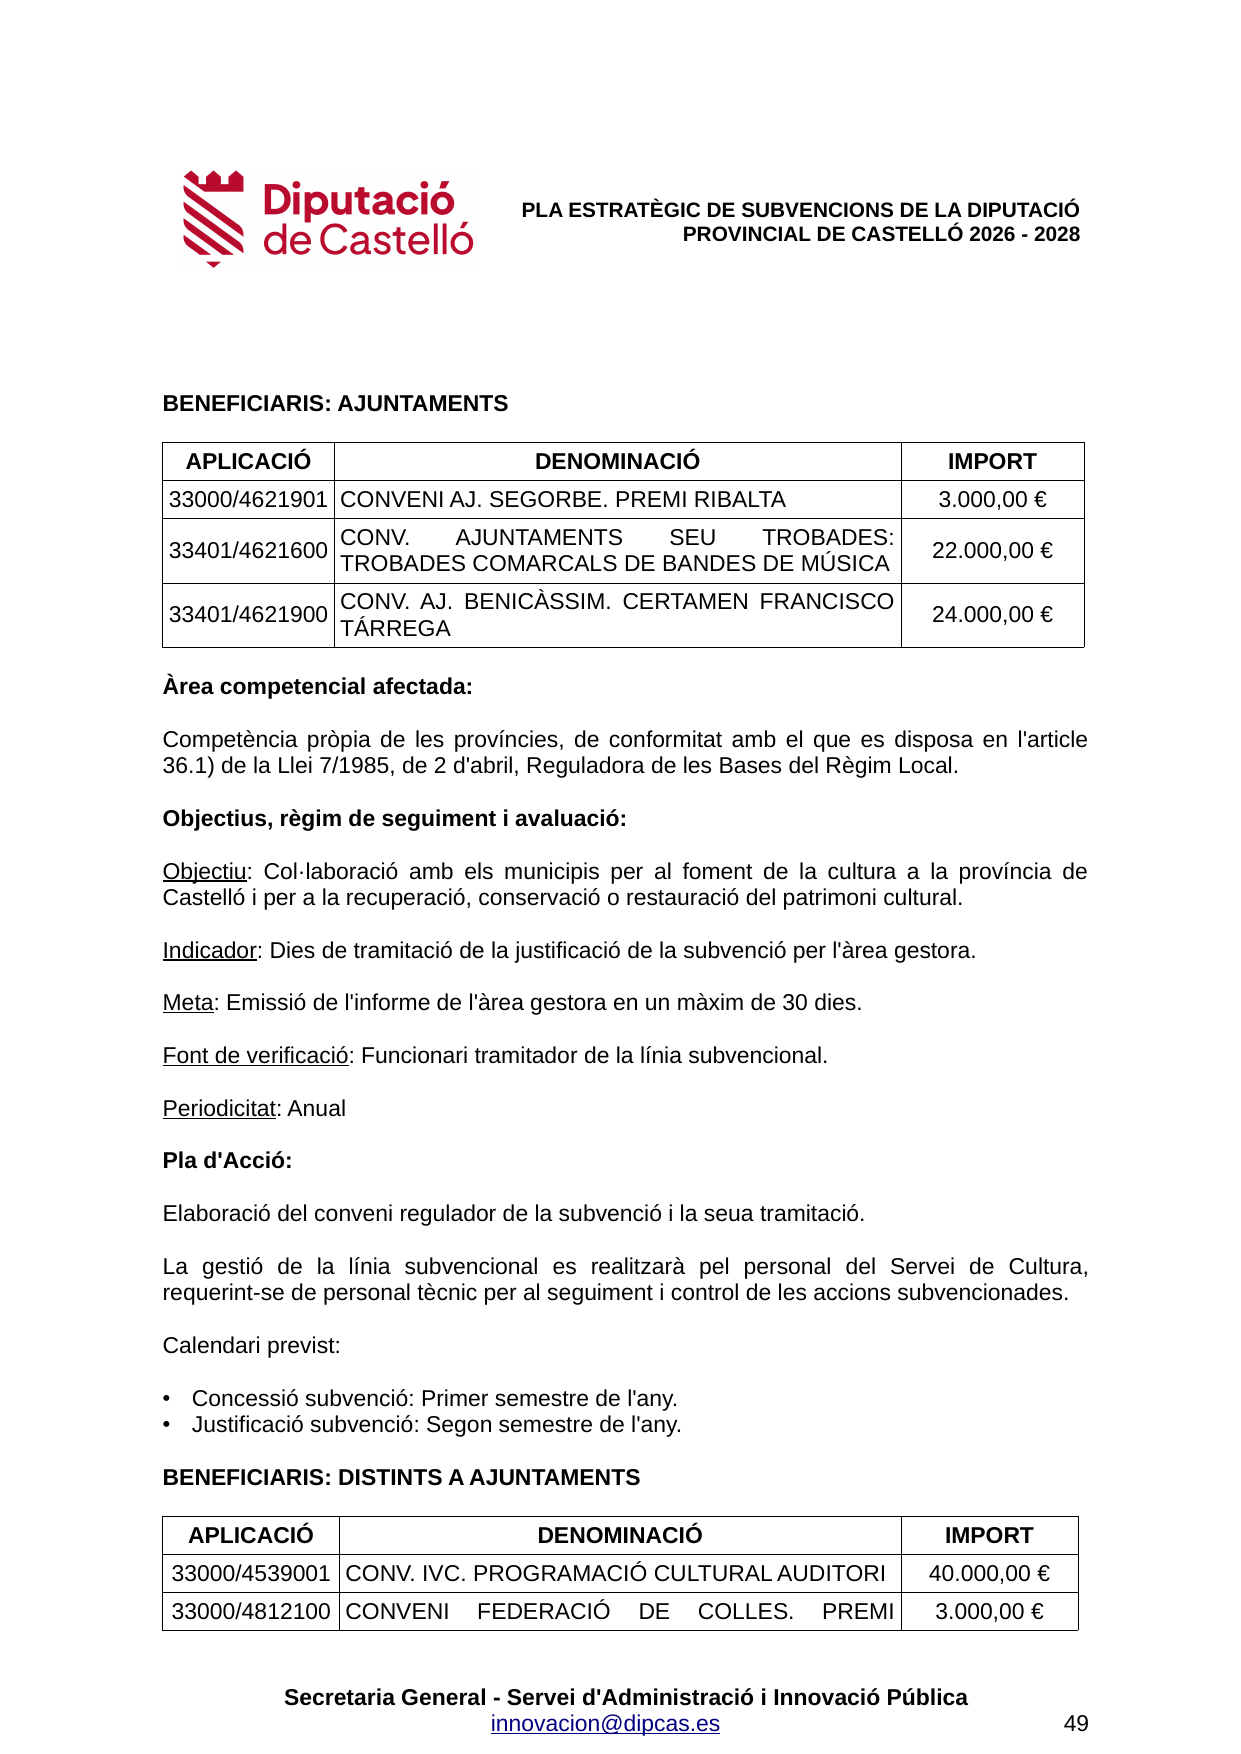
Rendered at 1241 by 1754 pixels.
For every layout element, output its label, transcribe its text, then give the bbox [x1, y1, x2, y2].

table_header IMPORT [902, 1517, 1078, 1554]
table_cell CONVENI FEDERACIÓ DE COLLES. PREMI [340, 1593, 901, 1630]
table_cell 22.000,00 € [902, 519, 1084, 582]
text Font de verificació: Funcionari tramitador de la línia subvencional. [162, 1042, 1089, 1068]
table_cell 33401/4621600 [163, 519, 334, 582]
text Àrea competencial afectada: [162, 673, 1089, 699]
text Objectius, règim de seguiment i avaluació: [162, 805, 1089, 831]
text Periodicitat: Anual [162, 1095, 1089, 1121]
table_cell 40.000,00 € [902, 1555, 1078, 1592]
text BENEFICIARIS: DISTINTS A AJUNTAMENTS [162, 1464, 1089, 1490]
text Calendari previst: [162, 1332, 1089, 1358]
table_header DENOMINACIÓ [340, 1517, 901, 1554]
text Elaboració del conveni regulador de la subvenció i la seua tramitació. [162, 1200, 1089, 1227]
text Indicador: Dies de tramitació de la justificació de la subvenció per l'àrea gestora. [162, 937, 1089, 963]
text Meta: Emissió de l'informe de l'àrea gestora en un màxim de 30 dies. [162, 989, 1089, 1016]
text La gestió de la línia subvencional es realitzarà pel personal del Servei de Cultura, requerint-se de personal tècnic per al seguiment i control de les accions subvencionades. [162, 1253, 1089, 1306]
table_cell 3.000,00 € [902, 1593, 1078, 1630]
table_cell 33000/4621901 [163, 481, 334, 518]
table_header APLICACIÓ [163, 1517, 339, 1554]
list Concessió subvenció: Primer semestre de l'any. [162, 1385, 1089, 1411]
table_cell 33000/4812100 [163, 1593, 339, 1630]
table_cell CONVENI AJ. SEGORBE. PREMI RIBALTA [335, 481, 901, 518]
table_header DENOMINACIÓ [335, 443, 901, 480]
table_cell 33401/4621900 [163, 584, 334, 647]
text Competència pròpia de les províncies, de conformitat amb el que es disposa en l'article 36.1) de la Llei 7/1985, de 2 d'abril, Reguladora de les Bases del Règim Local. [162, 726, 1089, 778]
table_header APLICACIÓ [163, 443, 334, 480]
picture [178, 167, 478, 272]
table_cell CONV. AJ. BENICÀSSIM. CERTAMEN FRANCISCO TÁRREGA [335, 584, 901, 647]
text Pla d'Acció: [162, 1147, 1089, 1174]
text Objectiu: Col·laboració amb els municipis per al foment de la cultura a la província de Castelló i per a la recuperació, conservació o restauració del patrimoni cultural. [162, 858, 1089, 910]
table_header IMPORT [902, 443, 1084, 480]
table_cell 33000/4539001 [163, 1555, 339, 1592]
table_cell CONV. AJUNTAMENTS SEU TROBADES: TROBADES COMARCALS DE BANDES DE MÚSICA [335, 519, 901, 582]
table_cell 24.000,00 € [902, 584, 1084, 647]
table_cell 3.000,00 € [902, 481, 1084, 518]
list Justificació subvenció: Segon semestre de l'any. [162, 1411, 1089, 1437]
table_cell CONV. IVC. PROGRAMACIÓ CULTURAL AUDITORI [340, 1555, 901, 1592]
text BENEFICIARIS: AJUNTAMENTS [162, 389, 1089, 416]
